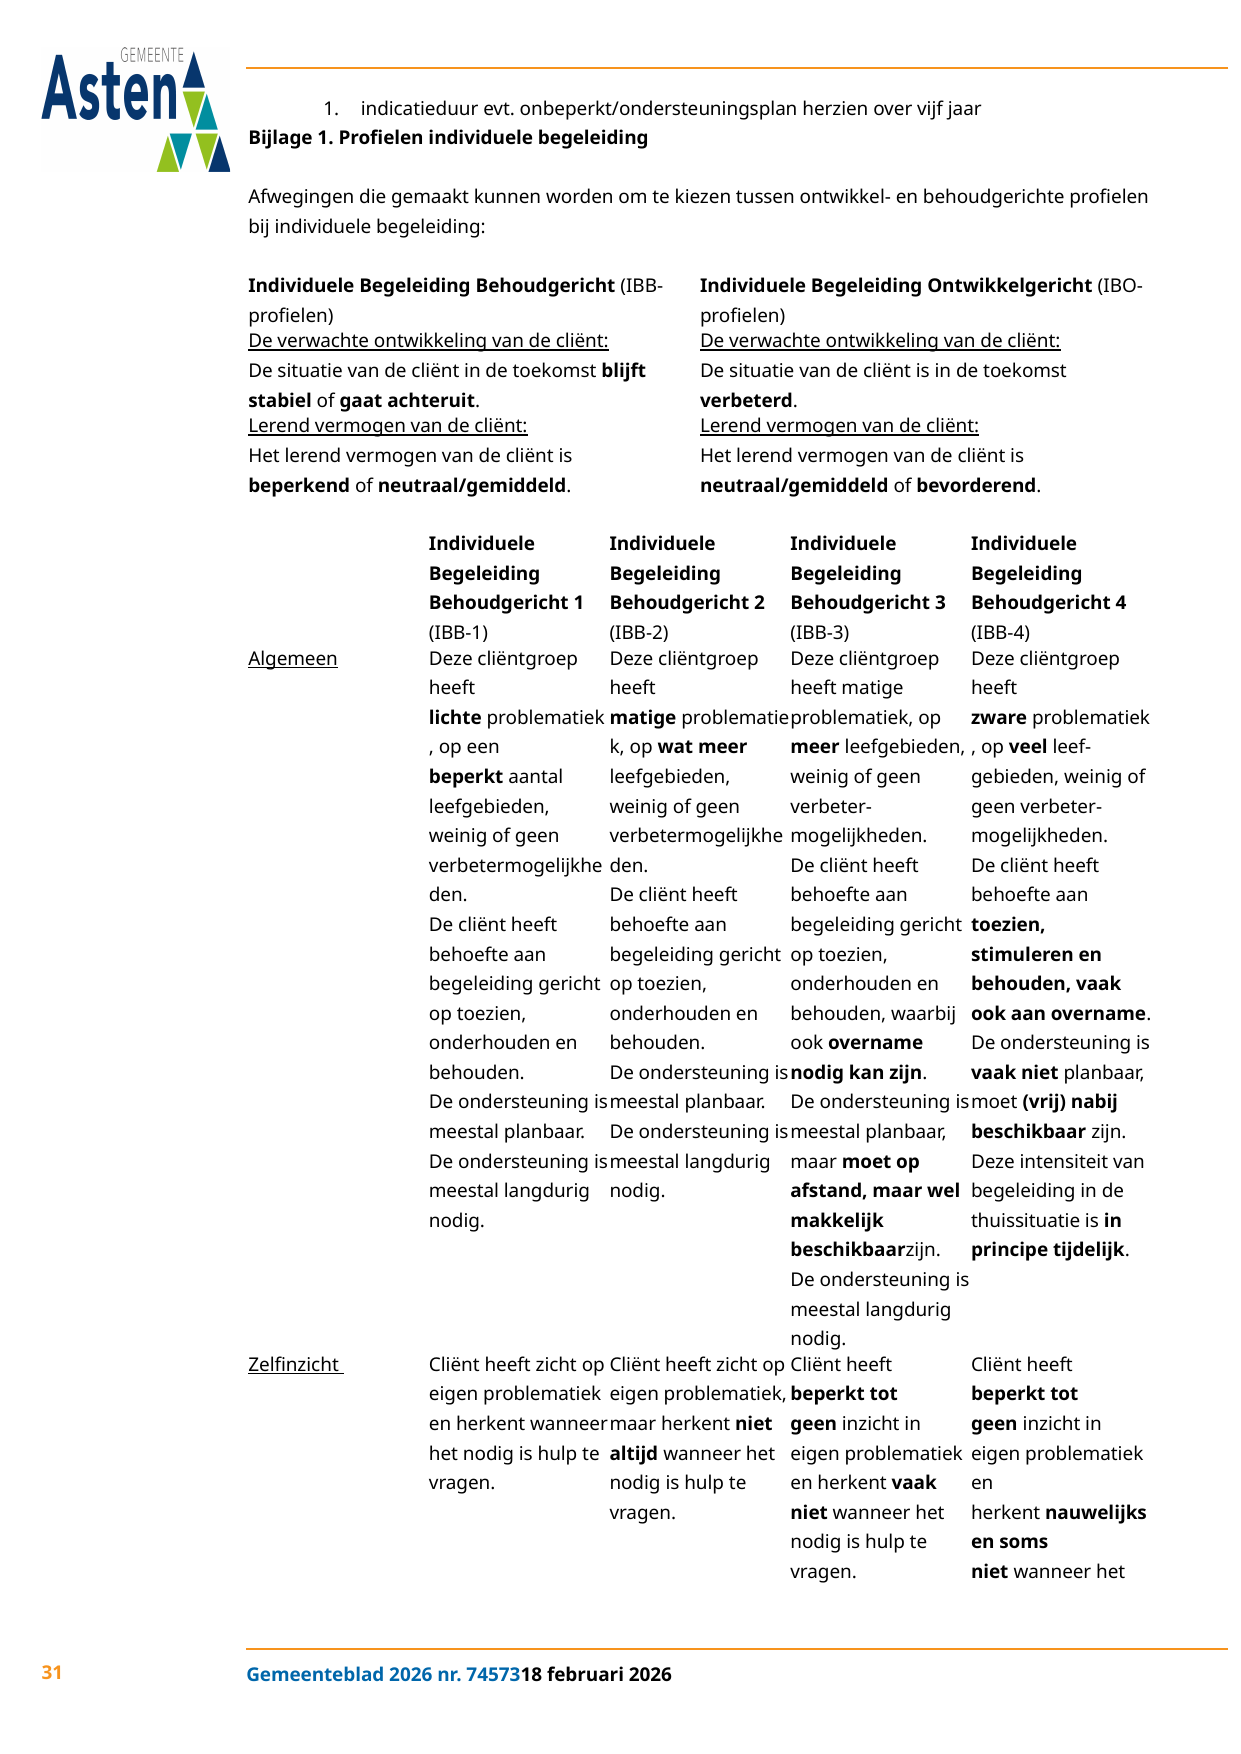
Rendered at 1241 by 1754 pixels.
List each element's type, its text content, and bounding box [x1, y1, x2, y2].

table_cell De verwachte ontwikkeling van de cliënt: De situatie van de cliënt is in de toekomst verbeterd. [700, 328, 1152, 413]
table_cell Zelfinzicht [248, 1351, 429, 1584]
table_cell Deze cliëntgroep heeft matige problematiek, op wat meer leefgebieden, weinig of geen verbetermogelijkheden. De cliënt heeft behoefte aan begeleiding gericht op toezien, onderhouden en behouden. De ondersteuning is meestal planbaar. De ondersteuning is meestal langdurig nodig. [609, 645, 790, 1351]
table_cell Deze cliëntgroep heeft zware problematiek, op veel leef­gebieden, weinig of geen verbeter­mogelijkheden. De cliënt heeft behoefte aan toezien, stimuleren en behouden, vaak ook aan overname. De ondersteuning is vaak niet planbaar, moet (vrij) nabij beschikbaar zijn. Deze intensiteit van begeleiding in de thuis­situatie is in principe tijdelijk. [971, 645, 1152, 1351]
table_cell Lerend vermogen van de cliënt: Het lerend vermogen van de cliënt is beperkend of neutraal/gemiddeld. [248, 413, 700, 497]
table_cell Algemeen [248, 645, 429, 1351]
picture [41, 47, 231, 172]
table_header Individuele Begeleiding Ontwikkelgericht (IBO-profielen) [700, 273, 1152, 328]
table_header Individuele Begeleiding Behoudgericht 4 (IBB-4) [971, 530, 1152, 645]
table_cell Cliënt heeft beperkt tot geen inzicht in eigen problematiek en herkent vaak niet wanneer het nodig is hulp te vragen. [790, 1351, 971, 1584]
table_cell Lerend vermogen van de cliënt: Het lerend vermogen van de cliënt is neutraal/gemiddeld of bevorderend. [700, 413, 1152, 497]
table_header Individuele Begeleiding Behoudgericht 3 (IBB-3) [790, 530, 971, 645]
table_header Individuele Begeleiding Behoudgericht 1 (IBB-1) [429, 530, 609, 645]
text Bijlage 1. Profielen individuele begeleiding [248, 124, 1152, 150]
table_cell Deze cliëntgroep heeft lichte problematiek, op een beperkt aantal leefgebieden, weinig of geen verbetermogelijkheden. De cliënt heeft behoefte aan begeleiding gericht op toezien, onderhouden en behouden. De ondersteuning is meestal planbaar. De ondersteuning is meestal langdurig nodig. [429, 645, 609, 1351]
table_header [248, 530, 429, 645]
table_header Individuele Begeleiding Behoudgericht (IBB-profielen) [248, 273, 700, 328]
table_cell Cliënt heeft zicht op eigen problematiek en herkent wanneer het nodig is hulp te vragen. [429, 1351, 609, 1584]
list indicatieduur evt. onbeperkt/ondersteuningsplan herzien over vijf jaar [323, 95, 1152, 121]
table_cell De verwachte ontwikkeling van de cliënt: De situatie van de cliënt in de toekomst blijft stabiel of gaat achteruit. [248, 328, 700, 413]
text Afwegingen die gemaakt kunnen worden om te kiezen tussen ontwikkel- en behoudgerichte profielen bij individuele begeleiding: [248, 183, 1152, 239]
table_header Individuele Begeleiding Behoudgericht 2 (IBB-2) [609, 530, 790, 645]
table_cell Cliënt heeft beperkt tot geen inzicht in eigen problematiek en herkent nauwelijks en soms niet wanneer het [971, 1351, 1152, 1584]
table_cell Cliënt heeft zicht op eigen problematiek, maar herkent niet altijd wanneer het nodig is hulp te vragen. [609, 1351, 790, 1584]
table_cell Deze cliëntgroep heeft matige problematiek, op meer leefgebieden, weinig of geen verbeter­mogelijkheden. De cliënt heeft behoefte aan begeleiding gericht op toezien, onderhouden en behouden, waarbij ook overname nodig kan zijn. De ondersteuning is meestal planbaar, maar moet op afstand, maar wel makkelijk beschikbaarzijn. De ondersteuning is meestal langdurig nodig. [790, 645, 971, 1351]
